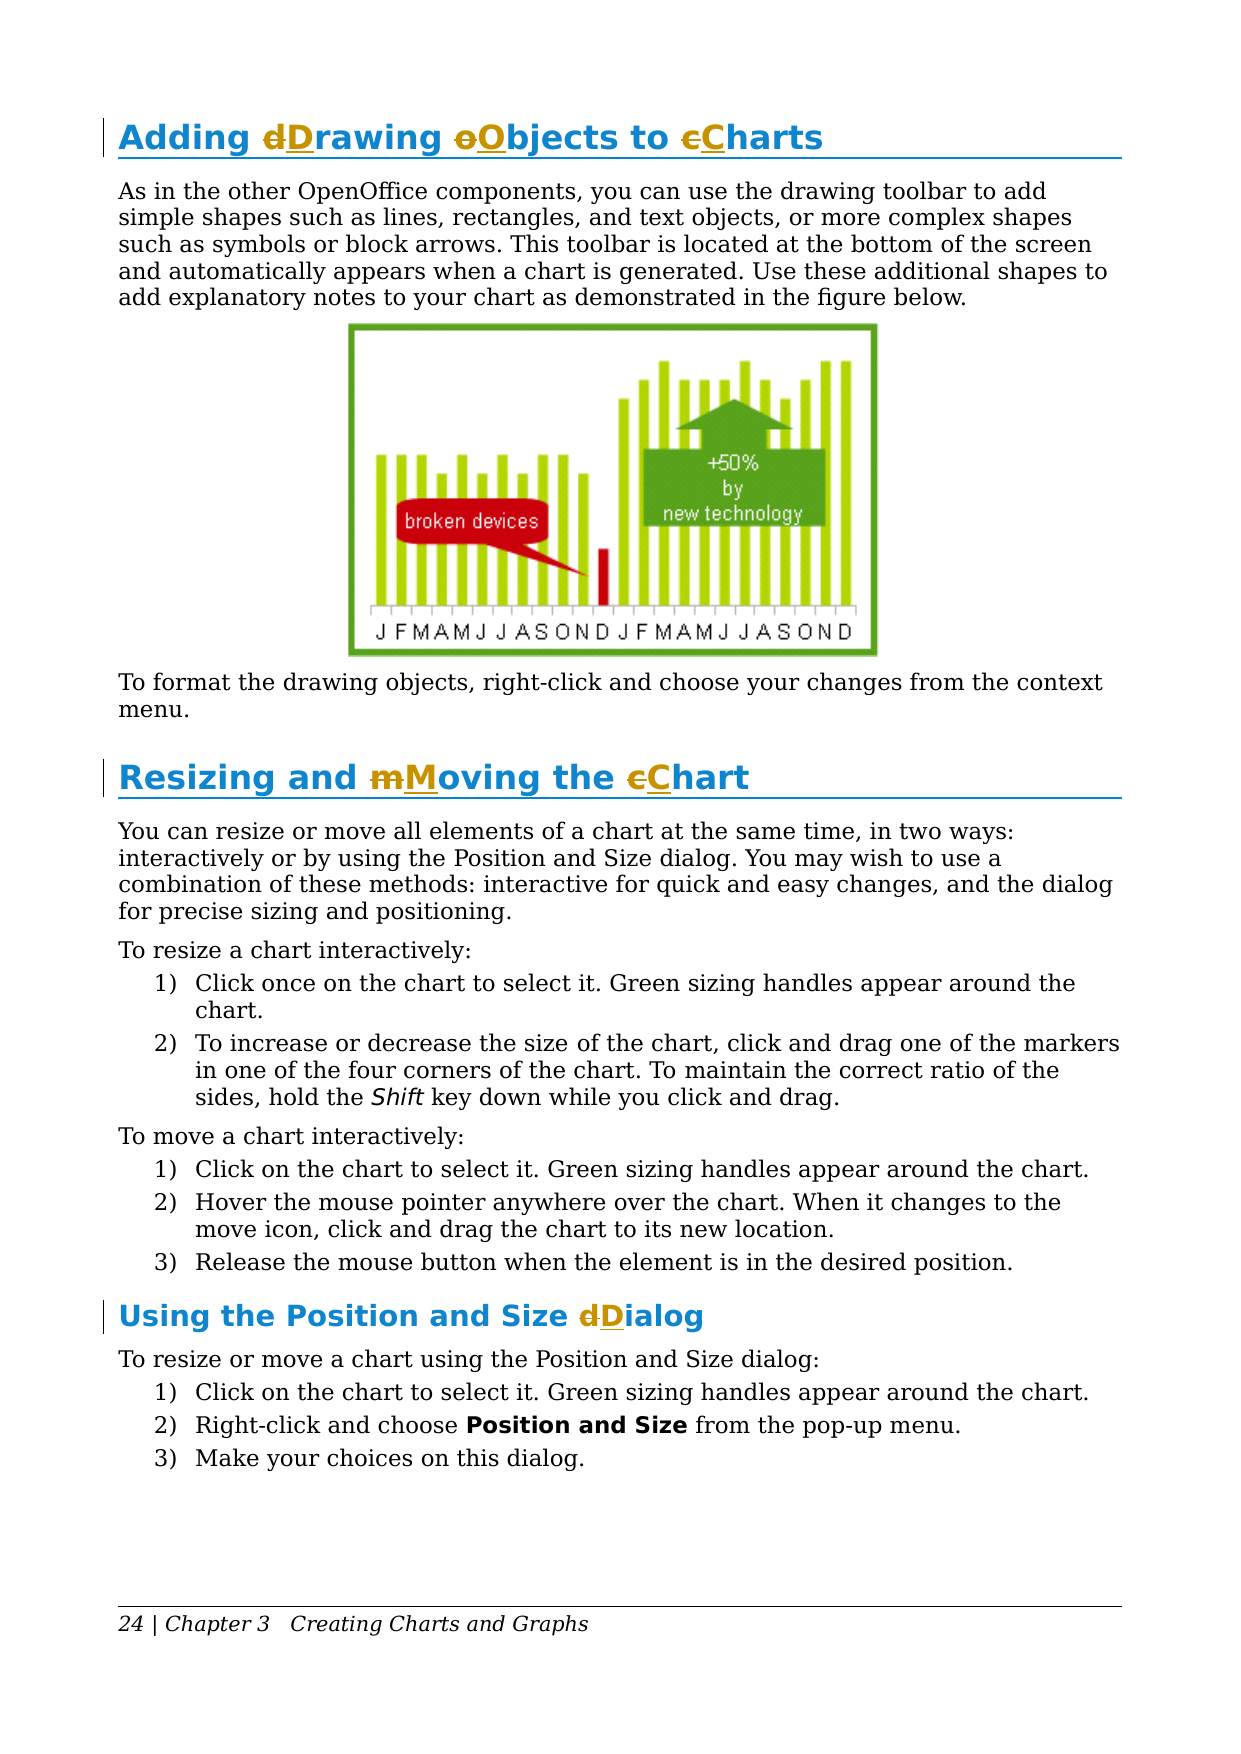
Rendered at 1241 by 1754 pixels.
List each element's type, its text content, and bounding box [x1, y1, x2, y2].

list To increase or decrease the size of the chart, click and drag one of the markers in one of the four corners of the chart. To maintain the correct ratio of the sides, hold the Shift key down while you click and drag. [177, 1030, 1122, 1111]
list To resize a chart interactively: [118, 937, 1122, 964]
list Hover the mouse pointer anywhere over the chart. When it changes to the move icon, click and drag the chart to its new location. [177, 1189, 1122, 1242]
list To resize or move a chart using the Position and Size dialog: [118, 1346, 1122, 1373]
list Make your choices on this dialog. [177, 1445, 1122, 1472]
list Release the mouse button when the element is in the desired position. [177, 1249, 1122, 1275]
subtitle Using the Position and Size Dialog [118, 1299, 1122, 1333]
picture [347, 323, 893, 657]
list Click on the chart to select it. Green sizing handles appear around the chart. [177, 1379, 1122, 1406]
list Click once on the chart to select it. Green sizing handles appear around the chart. [177, 971, 1122, 1024]
text You can resize or move all elements of a chart at the same time, in two ways: interactively or by using the Position and Size dialog. You may wish to use a combination of these methods: interactive for quick and easy changes, and the dialog for precise sizing and positioning. [118, 818, 1122, 925]
list Click on the chart to select it. Green sizing handles appear around the chart. [177, 1156, 1122, 1183]
subtitle Adding Drawing Objects to Charts [118, 118, 1122, 157]
text As in the other OpenOffice components, you can use the drawing toolbar to add simple shapes such as lines, rectangles, and text objects, or more complex shapes such as symbols or block arrows. This toolbar is located at the bottom of the screen and automatically appears when a chart is generated. Use these additional shapes to add explanatory notes to your chart as demonstrated in the figure below. [118, 178, 1122, 311]
list Right-click and choose Position and Size from the pop-up menu. [177, 1412, 1122, 1439]
text To format the drawing objects, right-click and choose your changes from the context menu. [118, 669, 1122, 722]
list To move a chart interactively: [118, 1123, 1122, 1150]
subtitle Resizing and Moving the Chart [118, 758, 1122, 797]
